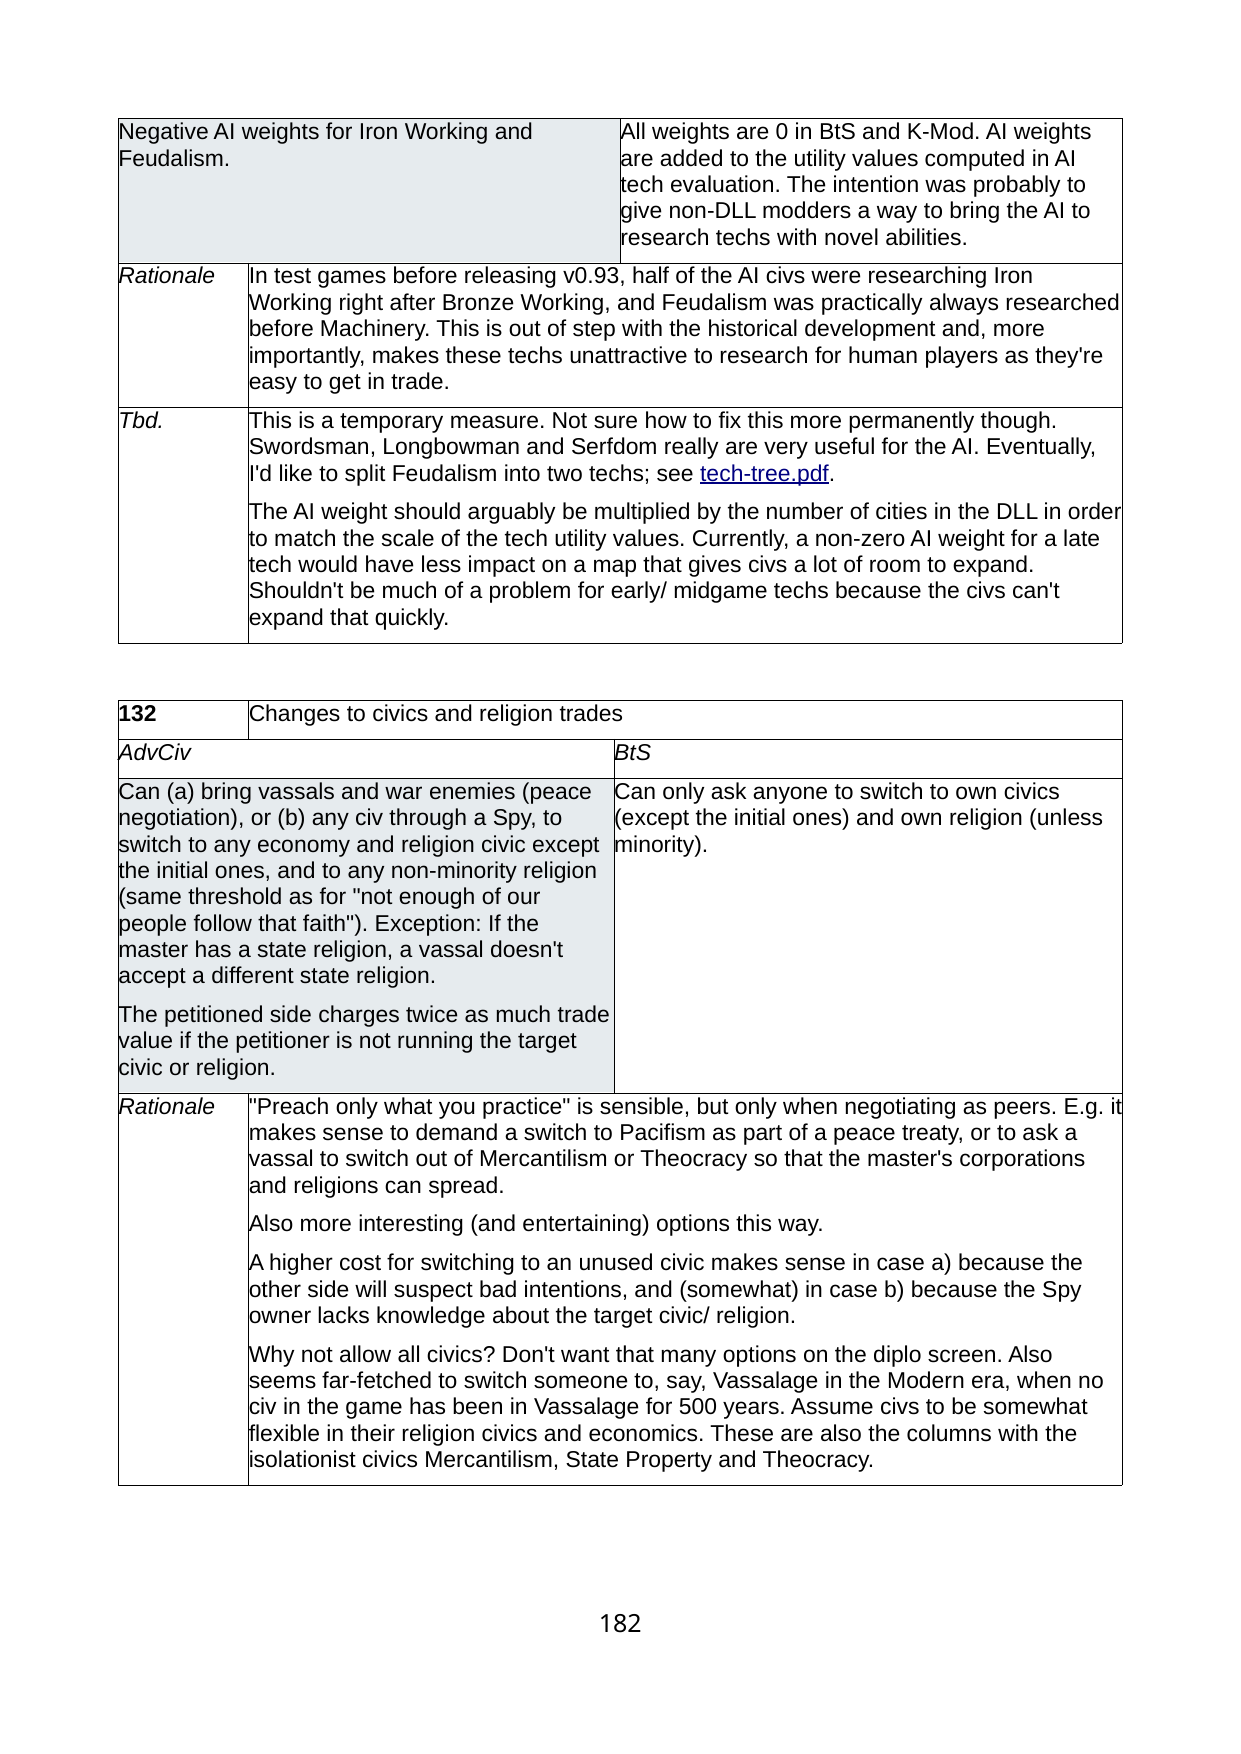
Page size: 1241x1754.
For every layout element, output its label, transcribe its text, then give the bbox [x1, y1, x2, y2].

table_cell Rationale [119, 264, 248, 407]
table_header Changes to civics and religion trades [249, 701, 1122, 739]
table_cell This is a temporary measure. Not sure how to fix this more permanently though. Swordsman, Longbowman and Serfdom really are very useful for the AI. Eventually, I'd like to split Feudalism into two techs; see tech-tree.pdf. The AI weight should arguably be multiplied by the number of cities in the DLL in order to match the scale of the tech utility values. Currently, a non-zero AI weight for a late tech would have less impact on a map that gives civs a lot of room to expand. Shouldn't be much of a problem for early/ midgame techs because the civs can't expand that quickly. [249, 408, 1122, 642]
table_cell Tbd. [119, 408, 248, 642]
table_cell Rationale [119, 1094, 248, 1485]
table_cell "Preach only what you practice" is sensible, but only when negotiating as peers. E.g. it makes sense to demand a switch to Pacifism as part of a peace treaty, or to ask a vassal to switch out of Mercantilism or Theocracy so that the master's corporations and religions can spread. Also more interesting (and entertaining) options this way. A higher cost for switching to an unused civic makes sense in case a) because the other side will suspect bad intentions, and (somewhat) in case b) because the Spy owner lacks knowledge about the target civic/ religion. Why not allow all civics? Don't want that many options on the diplo screen. Also seems far-fetched to switch someone to, say, Vassalage in the Modern era, when no civ in the game has been in Vassalage for 500 years. Assume civs to be somewhat flexible in their religion civics and economics. These are also the columns with the isolationist civics Mercantilism, State Property and Theocracy. [249, 1094, 1122, 1485]
table_cell In test games before releasing v0.93, half of the AI civs were researching Iron Working right after Bronze Working, and Feudalism was practically always researched before Machinery. This is out of step with the historical development and, more importantly, makes these techs unattractive to research for human players as they're easy to get in trade. [249, 264, 1122, 407]
table_cell Negative AI weights for Iron Working and Feudalism. [119, 119, 620, 262]
table_cell All weights are 0 in BtS and K-Mod. AI weights are added to the utility values computed in AI tech evaluation. The intention was probably to give non-DLL modders a way to bring the AI to research techs with novel abilities. [621, 119, 1122, 262]
table_cell Can (a) bring vassals and war enemies (peace negotiation), or (b) any civ through a Spy, to switch to any economy and religion civic except the initial ones, and to any non-minority religion (same threshold as for "not enough of our people follow that faith"). Exception: If the master has a state religion, a vassal doesn't accept a different state religion. The petitioned side charges twice as much trade value if the petitioner is not running the target civic or religion. [119, 779, 614, 1092]
table_cell BtS [615, 740, 1122, 778]
table_header 132 [119, 701, 248, 739]
table_cell Can only ask anyone to switch to own civics (except the initial ones) and own religion (unless minority). [615, 779, 1122, 1092]
table_cell AdvCiv [119, 740, 614, 778]
